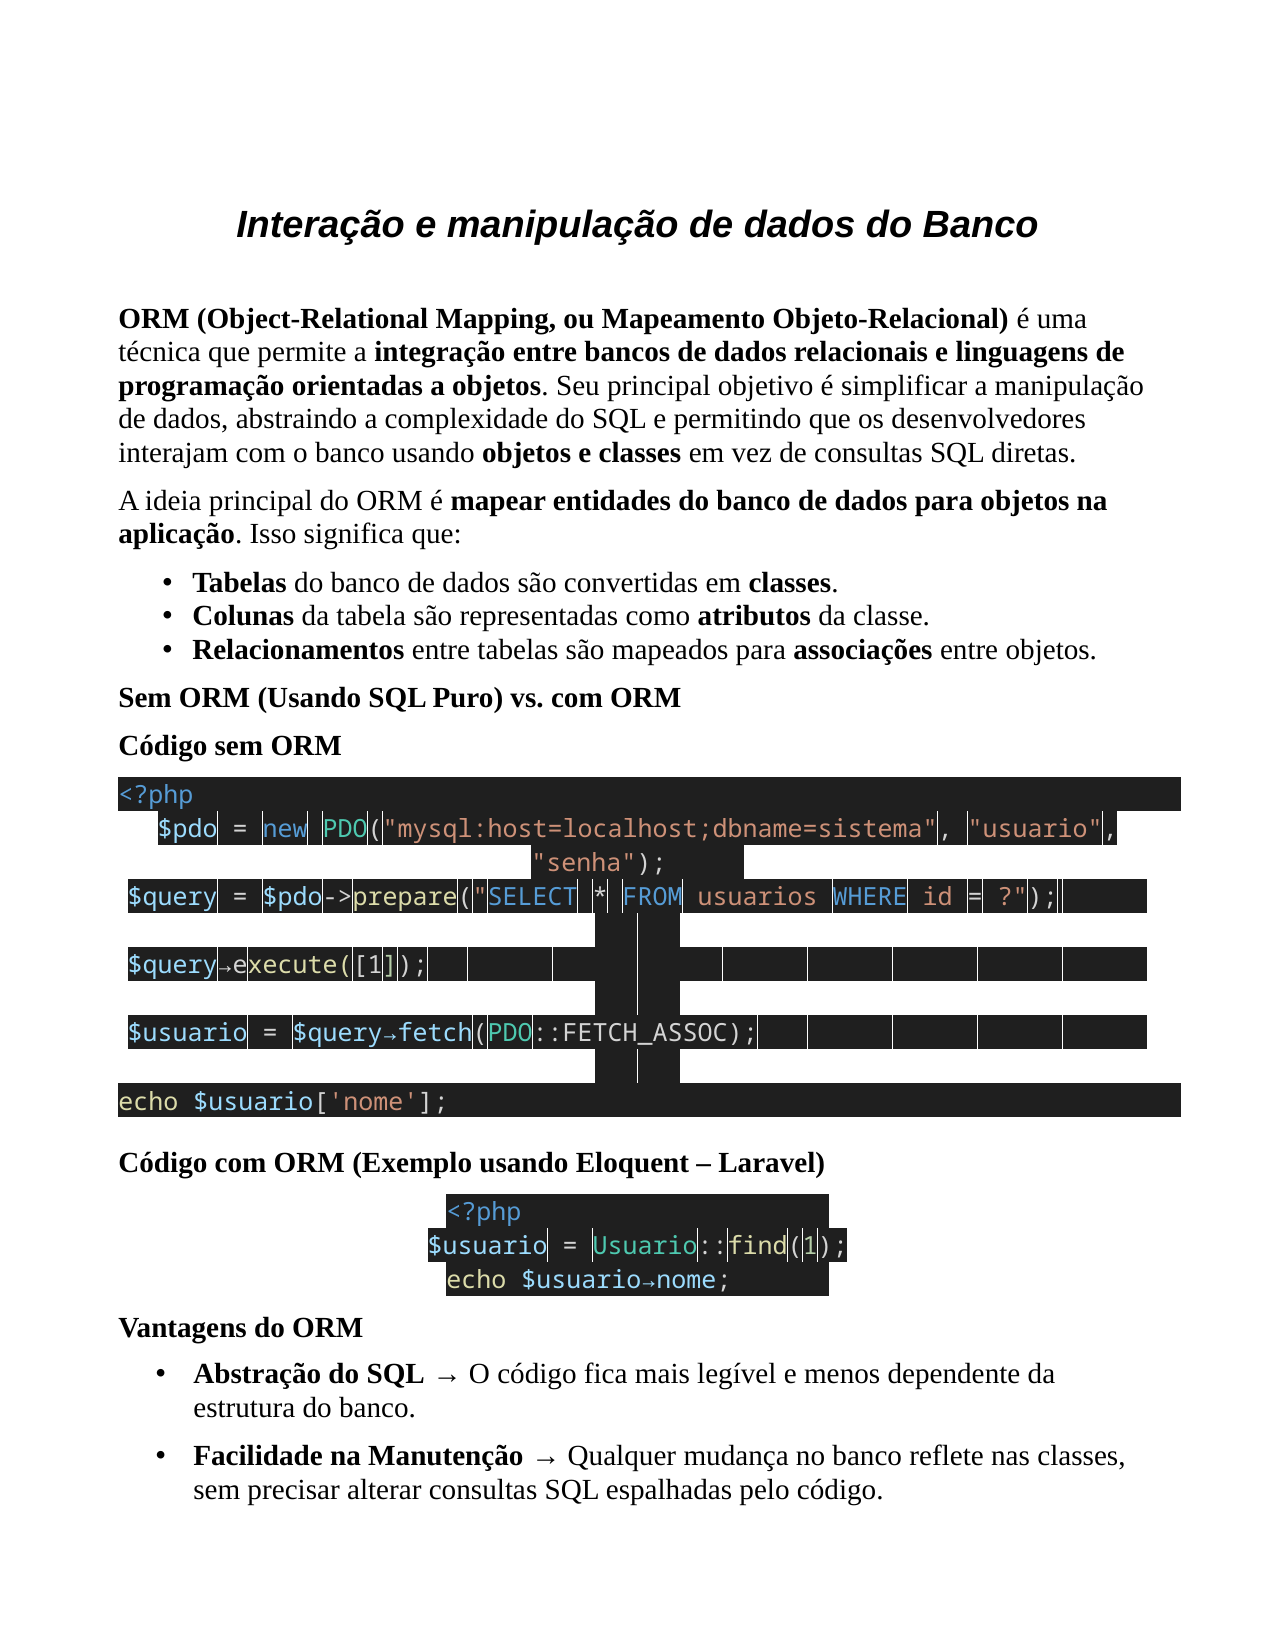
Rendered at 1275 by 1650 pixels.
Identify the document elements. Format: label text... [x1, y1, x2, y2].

text A ideia principal do ORM é mapear entidades do banco de dados para objetos na aplicação. Isso significa que: [118, 483, 1157, 550]
list Colunas da tabela são representadas como atributos da classe. [162, 598, 1157, 632]
text echo $usuario['nome']; [118, 1083, 1157, 1117]
list Abstração do SQL → O código fica mais legível e menos dependente da estrutura do banco. [156, 1356, 1157, 1424]
text $query→execute([1]); [118, 947, 1157, 1015]
text $usuario = $query→fetch(PDO::FETCH_ASSOC); [118, 1015, 1157, 1083]
subtitle Interação e manipulação de dados do Banco [118, 201, 1157, 245]
text <?php [118, 1194, 1157, 1228]
text <?php [118, 777, 1157, 811]
text echo $usuario→nome; [118, 1262, 1157, 1296]
text $pdo = new PDO("mysql:host=localhost;dbname=sistema", "usuario", "senha"); [118, 811, 1157, 879]
list Facilidade na Manutenção → Qualquer mudança no banco reflete nas classes, sem precisar alterar consultas SQL espalhadas pelo código. [156, 1438, 1157, 1505]
text Código com ORM (Exemplo usando Eloquent – Laravel) [118, 1146, 1157, 1179]
text $usuario = Usuario::find(1); [118, 1228, 1157, 1262]
list Relacionamentos entre tabelas são mapeados para associações entre objetos. [162, 632, 1157, 666]
list Tabelas do banco de dados são convertidas em classes. [162, 565, 1157, 598]
text Sem ORM (Usando SQL Puro) vs. com ORM [118, 680, 1157, 714]
text ORM (Object-Relational Mapping, ou Mapeamento Objeto-Relacional) é uma técnica que permite a integração entre bancos de dados relacionais e linguagens de programação orientadas a objetos. Seu principal objetivo é simplificar a manipulação de dados, abstraindo a complexidade do SQL e permitindo que os desenvolvedores interajam com o banco usando objetos e classes em vez de consultas SQL diretas. [118, 301, 1157, 468]
subtitle Vantagens do ORM [118, 1310, 1157, 1344]
text Código sem ORM [118, 728, 1157, 762]
text $query = $pdo->prepare("SELECT * FROM usuarios WHERE id = ?"); [118, 879, 1157, 947]
